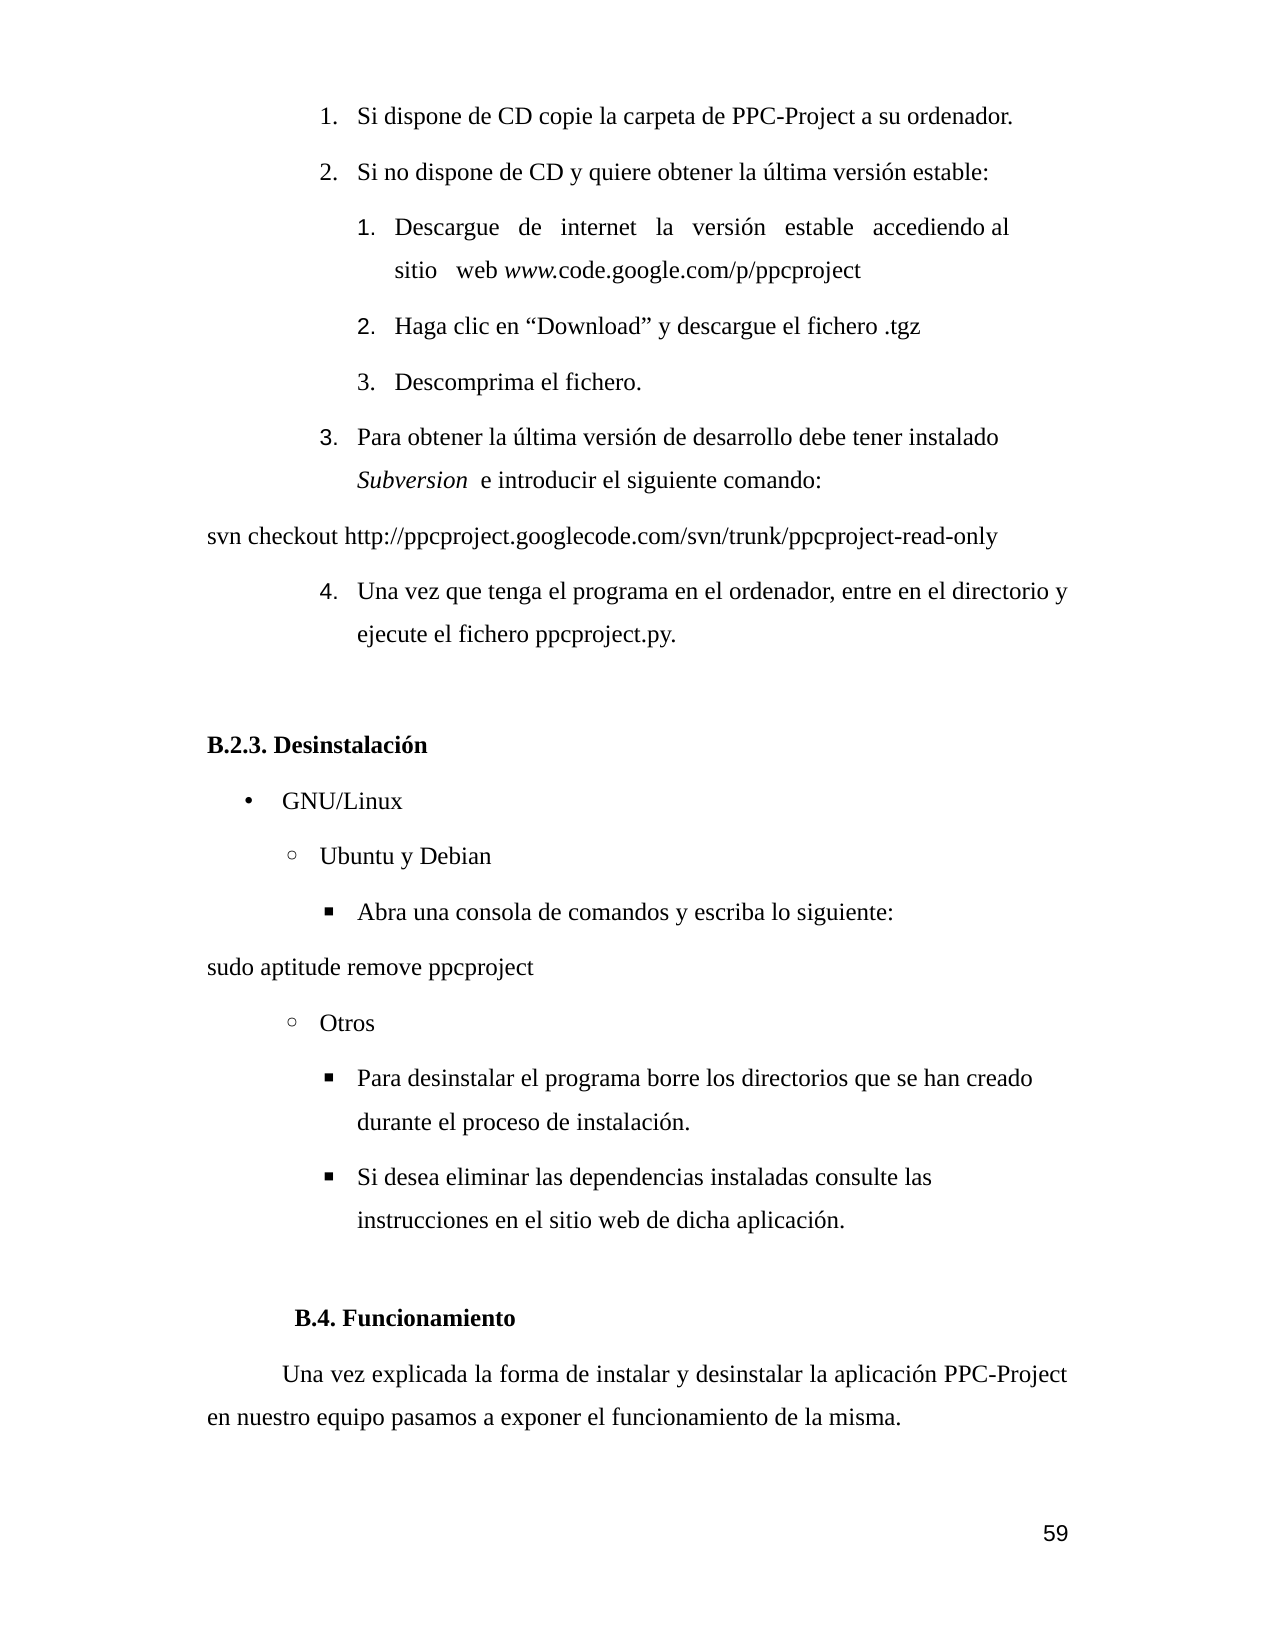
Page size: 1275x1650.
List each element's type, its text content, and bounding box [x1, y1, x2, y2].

list Para obtener la última versión de desarrollo debe tener instalado Subversion e introducir el siguiente comando: [319, 422, 1068, 494]
list Para desinstalar el programa borre los directorios que se han creado durante el proceso de instalación. [319, 1063, 1068, 1135]
list Descargue de internet la versión estable accediendo al sitio web www.code.google.com/p/ppcproject [357, 212, 1068, 284]
list Si no dispone de CD y quiere obtener la última versión estable: [319, 157, 1068, 186]
list Si desea eliminar las dependencias instaladas consulte las instrucciones en el sitio web de dicha aplicación. [319, 1162, 1068, 1234]
text Una vez explicada la forma de instalar y desinstalar la aplicación PPC-Project en nuestro equipo pasamos a exponer el funcionamiento de la misma. [207, 1359, 1068, 1431]
list GNU/Linux [244, 786, 1068, 815]
list Haga clic en “Download” y descargue el fichero .tgz [357, 311, 1068, 340]
text B.4. Funcionamiento [207, 1303, 1068, 1332]
list Abra una consola de comandos y escriba lo siguiente: [319, 897, 1068, 926]
list Descomprima el fichero. [357, 367, 1068, 395]
list Si dispone de CD copie la carpeta de PPC-Project a su ordenador. [319, 101, 1068, 130]
list Otros [282, 1008, 1068, 1037]
text B.2.3. Desinstalación [207, 730, 1068, 759]
list Ubuntu y Debian [282, 841, 1068, 870]
text sudo aptitude remove ppcproject [207, 952, 1068, 981]
text svn checkout http://ppcproject.googlecode.com/svn/trunk/ppcproject-read-only [207, 521, 1068, 549]
list Una vez que tenga el programa en el ordenador, entre en el directorio y ejecute el fichero ppcproject.py. [319, 576, 1068, 648]
